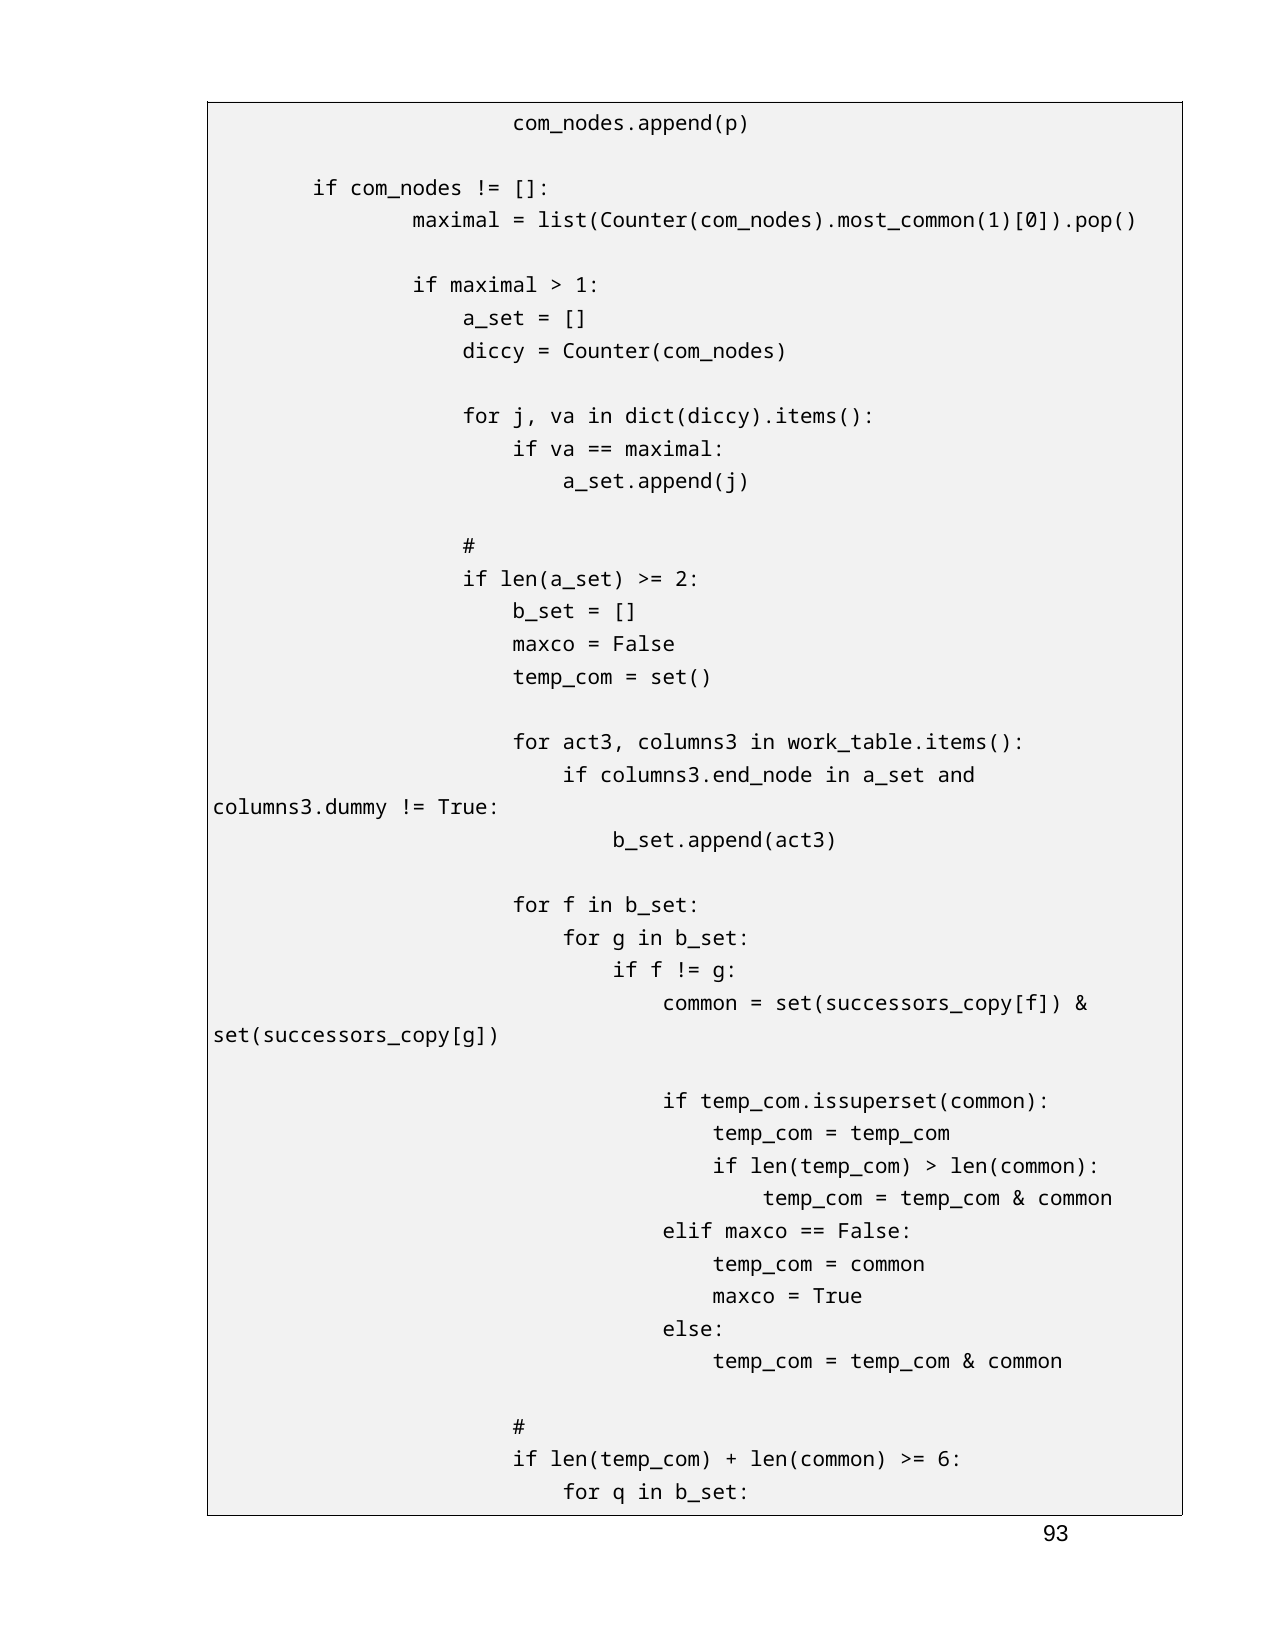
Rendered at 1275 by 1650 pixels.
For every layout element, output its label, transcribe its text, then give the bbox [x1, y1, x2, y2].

table_header com_nodes.append(p) if com_nodes != []: maximal = list(Counter(com_nodes).most_common(1)[0]).pop() if maximal > 1: a_set = [] diccy = Counter(com_nodes) for j, va in dict(diccy).items(): if va == maximal: a_set.append(j) # if len(a_set) >= 2: b_set = [] maxco = False temp_com = set() for act3, columns3 in work_table.items(): if columns3.end_node in a_set and columns3.dummy != True: b_set.append(act3) for f in b_set: for g in b_set: if f != g: common = set(successors_copy[f]) & set(successors_copy[g]) if temp_com.issuperset(common): temp_com = temp_com if len(temp_com) > len(common): temp_com = temp_com & common elif maxco == False: temp_com = common maxco = True else: temp_com = temp_com & common # if len(temp_com) + len(common) >= 6: for q in b_set: [208, 103, 1182, 1515]
